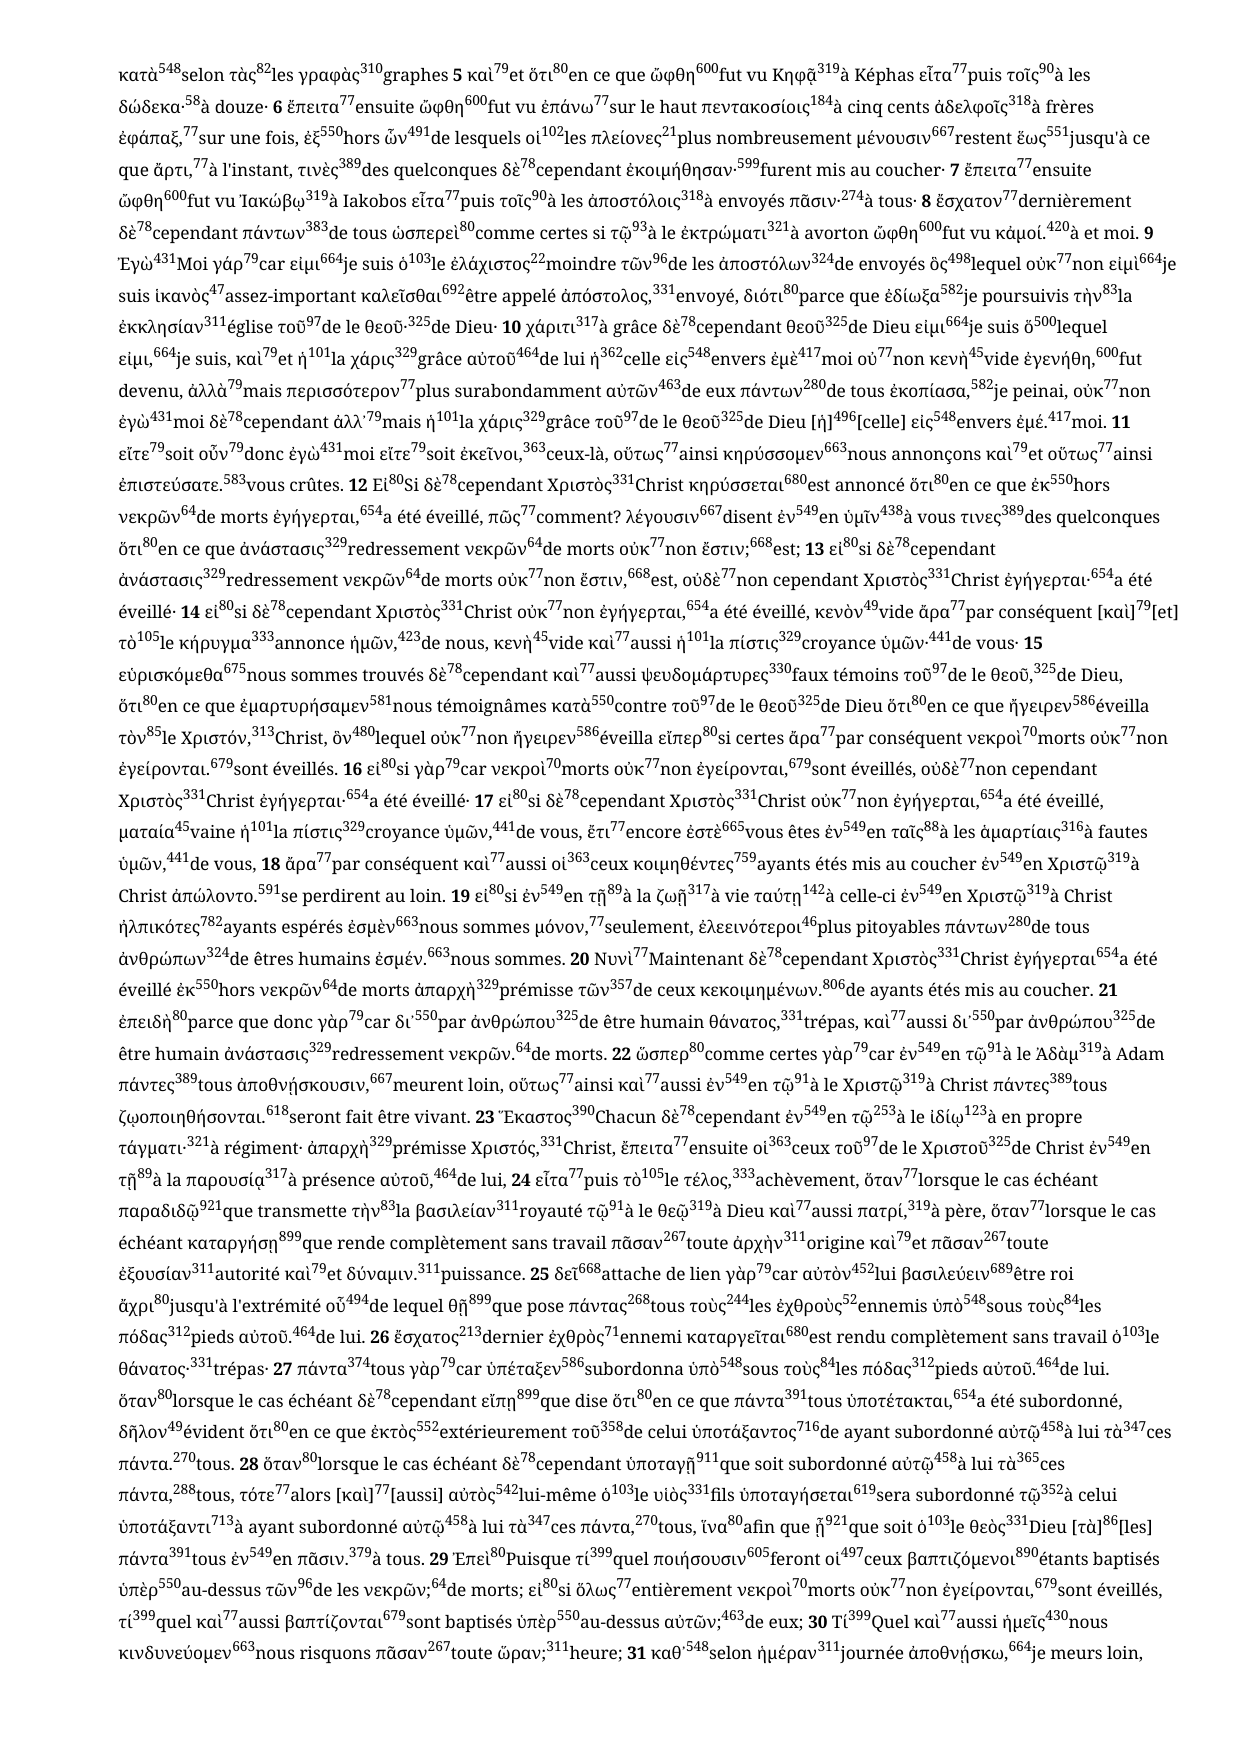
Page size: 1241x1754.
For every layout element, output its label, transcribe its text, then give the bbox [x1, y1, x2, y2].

text 1 Γνωρίζω664Je fais connaître δὲ78cependant ὑμῖν,438à vous, ἀδελφοί,336frères, τὸ87le εὐαγγέλιον315évangile ὃ482lequel εὐηγγελισάμην588je m'évangélisai ὑμῖν,438à vous, ὃ482lequel καὶ77aussi παρελάβετε,583vous prîtes à côté, ἐν549en ᾧ488à lequel καὶ77aussi ἑστήκατε,639vous avez dressé, 2 δι᾽550par οὗ494de lequel καὶ77aussi σῴζεσθε,677vous êtes sauvés, τίνι165à quel λόγῳ319à discours εὐηγγελισάμην588je m'évangélisai ὑμῖν438à vous εἰ80si κατέχετε,665vous tenez de haut en bas, ἐκτὸς77extérieurement εἰ551si μὴ77ne pas εἰκῇ77sans cause ἐπιστεύσατε.583vous crûtes. 3 παρέδωκα582je transmis γὰρ79car ὑμῖν438à vous ἐν549en πρώτοις,60à premiers, ὃ482lequel καὶ77aussi παρέλαβον,582je pris à côté, ὅτι80en ce que Χριστὸς331Christ ἀπέθανεν586mourut loin ὑπὲρ550au-dessus τῶν94de les ἁμαρτιῶν322de fautes ἡμῶν423de nous κατὰ548selon τὰς82les γραφὰς310graphes 4 καὶ79et ὅτι80en ce que ἐτάφη600fut enseveli καὶ79et ὅτι80en ce que ἐγήγερται654a été éveillé τῇ89à la ἡμέρᾳ317à journée τῇ89à la τρίτῃ206à troisième κατὰ548selon τὰς82les γραφὰς310graphes 5 καὶ79et ὅτι80en ce que ὤφθη600fut vu Κηφᾷ319à Képhas εἶτα77puis τοῖς90à les δώδεκα·58à douze· 6 ἔπειτα77ensuite ὤφθη600fut vu ἐπάνω77sur le haut πεντακοσίοις184à cinq cents ἀδελφοῖς318à frères ἐφάπαξ,77sur une fois, ἐξ550hors ὧν491de lesquels οἱ102les πλείονες21plus nombreusement μένουσιν667restent ἕως551jusqu'à ce que ἄρτι,77à l'instant, τινὲς389des quelconques δὲ78cependant ἐκοιμήθησαν·599furent mis au coucher· 7 ἔπειτα77ensuite ὤφθη600fut vu Ἰακώβῳ319à Iakobos εἶτα77puis τοῖς90à les ἀποστόλοις318à envoyés πᾶσιν·274à tous· 8 ἔσχατον77dernièrement δὲ78cependant πάντων383de tous ὡσπερεὶ80comme certes si τῷ93à le ἐκτρώματι321à avorton ὤφθη600fut vu κἀμοί.420à et moi. 9 Ἐγὼ431Moi γάρ79car εἰμι664je suis ὁ103le ἐλάχιστος22moindre τῶν96de les ἀποστόλων324de envoyés ὃς498lequel οὐκ77non εἰμὶ664je suis ἱκανὸς47assez-important καλεῖσθαι692être appelé ἀπόστολος,331envoyé, διότι80parce que ἐδίωξα582je poursuivis τὴν83la ἐκκλησίαν311église τοῦ97de le θεοῦ·325de Dieu· 10 χάριτι317à grâce δὲ78cependant θεοῦ325de Dieu εἰμι664je suis ὅ500lequel εἰμι,664je suis, καὶ79et ἡ101la χάρις329grâce αὐτοῦ464de lui ἡ362celle εἰς548envers ἐμὲ417moi οὐ77non κενὴ45vide ἐγενήθη,600fut devenu, ἀλλὰ79mais περισσότερον77plus surabondamment αὐτῶν463de eux πάντων280de tous ἐκοπίασα,582je peinai, οὐκ77non ἐγὼ431moi δὲ78cependant ἀλλ᾽79mais ἡ101la χάρις329grâce τοῦ97de le θεοῦ325de Dieu [ἡ]496[celle] εἰς548envers ἐμέ.417moi. 11 εἴτε79soit οὖν79donc ἐγὼ431moi εἴτε79soit ἐκεῖνοι,363ceux-là, οὕτως77ainsi κηρύσσομεν663nous annonçons καὶ79et οὕτως77ainsi ἐπιστεύσατε.583vous crûtes. 12 Εἰ80Si δὲ78cependant Χριστὸς331Christ κηρύσσεται680est annoncé ὅτι80en ce que ἐκ550hors νεκρῶν64de morts ἐγήγερται,654a été éveillé, πῶς77comment? λέγουσιν667disent ἐν549en ὑμῖν438à vous τινες389des quelconques ὅτι80en ce que ἀνάστασις329redressement νεκρῶν64de morts οὐκ77non ἔστιν;668est; 13 εἰ80si δὲ78cependant ἀνάστασις329redressement νεκρῶν64de morts οὐκ77non ἔστιν,668est, οὐδὲ77non cependant Χριστὸς331Christ ἐγήγερται·654a été éveillé· 14 εἰ80si δὲ78cependant Χριστὸς331Christ οὐκ77non ἐγήγερται,654a été éveillé, κενὸν49vide ἄρα77par conséquent [καὶ]79[et] τὸ105le κήρυγμα333annonce ἡμῶν,423de nous, κενὴ45vide καὶ77aussi ἡ101la πίστις329croyance ὑμῶν·441de vous· 15 εὑρισκόμεθα675nous sommes trouvés δὲ78cependant καὶ77aussi ψευδομάρτυρες330faux témoins τοῦ97de le θεοῦ,325de Dieu, ὅτι80en ce que ἐμαρτυρήσαμεν581nous témoignâmes κατὰ550contre τοῦ97de le θεοῦ325de Dieu ὅτι80en ce que ἤγειρεν586éveilla τὸν85le Χριστόν,313Christ, ὃν480lequel οὐκ77non ἤγειρεν586éveilla εἴπερ80si certes ἄρα77par conséquent νεκροὶ70morts οὐκ77non ἐγείρονται.679sont éveillés. 16 εἰ80si γὰρ79car νεκροὶ70morts οὐκ77non ἐγείρονται,679sont éveillés, οὐδὲ77non cependant Χριστὸς331Christ ἐγήγερται·654a été éveillé· 17 εἰ80si δὲ78cependant Χριστὸς331Christ οὐκ77non ἐγήγερται,654a été éveillé, ματαία45vaine ἡ101la πίστις329croyance ὑμῶν,441de vous, ἔτι77encore ἐστὲ665vous êtes ἐν549en ταῖς88à les ἁμαρτίαις316à fautes ὑμῶν,441de vous, 18 ἄρα77par conséquent καὶ77aussi οἱ363ceux κοιμηθέντες759ayants étés mis au coucher ἐν549en Χριστῷ319à Christ ἀπώλοντο.591se perdirent au loin. 19 εἰ80si ἐν549en τῇ89à la ζωῇ317à vie ταύτῃ142à celle-ci ἐν549en Χριστῷ319à Christ ἠλπικότες782ayants espérés ἐσμὲν663nous sommes μόνον,77seulement, ἐλεεινότεροι46plus pitoyables πάντων280de tous ἀνθρώπων324de êtres humains ἐσμέν.663nous sommes. 20 Νυνὶ77Maintenant δὲ78cependant Χριστὸς331Christ ἐγήγερται654a été éveillé ἐκ550hors νεκρῶν64de morts ἀπαρχὴ329prémisse τῶν357de ceux κεκοιμημένων.806de ayants étés mis au coucher. 21 ἐπειδὴ80parce que donc γὰρ79car δι᾽550par ἀνθρώπου325de être humain θάνατος,331trépas, καὶ77aussi δι᾽550par ἀνθρώπου325de être humain ἀνάστασις329redressement νεκρῶν.64de morts. 22 ὥσπερ80comme certes γὰρ79car ἐν549en τῷ91à le Ἀδὰμ319à Adam πάντες389tous ἀποθνῄσκουσιν,667meurent loin, οὕτως77ainsi καὶ77aussi ἐν549en τῷ91à le Χριστῷ319à Christ πάντες389tous ζῳοποιηθήσονται.618seront fait être vivant. 23 Ἕκαστος390Chacun δὲ78cependant ἐν549en τῷ253à le ἰδίῳ123à en propre τάγματι·321à régiment· ἀπαρχὴ329prémisse Χριστός,331Christ, ἔπειτα77ensuite οἱ363ceux τοῦ97de le Χριστοῦ325de Christ ἐν549en τῇ89à la παρουσίᾳ317à présence αὐτοῦ,464de lui, 24 εἶτα77puis τὸ105le τέλος,333achèvement, ὅταν77lorsque le cas échéant παραδιδῷ921que transmette τὴν83la βασιλείαν311royauté τῷ91à le θεῷ319à Dieu καὶ77aussi πατρί,319à père, ὅταν77lorsque le cas échéant καταργήσῃ899que rende complètement sans travail πᾶσαν267toute ἀρχὴν311origine καὶ79et πᾶσαν267toute ἐξουσίαν311autorité καὶ79et δύναμιν.311puissance. 25 δεῖ668attache de lien γὰρ79car αὐτὸν452lui βασιλεύειν689être roi ἄχρι80jusqu'à l'extrémité οὗ494de lequel θῇ899que pose πάντας268tous τοὺς244les ἐχθροὺς52ennemis ὑπὸ548sous τοὺς84les πόδας312pieds αὐτοῦ.464de lui. 26 ἔσχατος213dernier ἐχθρὸς71ennemi καταργεῖται680est rendu complètement sans travail ὁ103le θάνατος·331trépas· 27 πάντα374tous γὰρ79car ὑπέταξεν586subordonna ὑπὸ548sous τοὺς84les πόδας312pieds αὐτοῦ.464de lui. ὅταν80lorsque le cas échéant δὲ78cependant εἴπῃ899que dise ὅτι80en ce que πάντα391tous ὑποτέτακται,654a été subordonné, δῆλον49évident ὅτι80en ce que ἐκτὸς552extérieurement τοῦ358de celui ὑποτάξαντος716de ayant subordonné αὐτῷ458à lui τὰ347ces πάντα.270tous. 28 ὅταν80lorsque le cas échéant δὲ78cependant ὑποταγῇ911que soit subordonné αὐτῷ458à lui τὰ365ces πάντα,288tous, τότε77alors [καὶ]77[aussi] αὐτὸς542lui-même ὁ103le υἱὸς331fils ὑποταγήσεται619sera subordonné τῷ352à celui ὑποτάξαντι713à ayant subordonné αὐτῷ458à lui τὰ347ces πάντα,270tous, ἵνα80afin que ᾖ921que soit ὁ103le θεὸς331Dieu [τὰ]86[les] πάντα391tous ἐν549en πᾶσιν.379à tous. 29 Ἐπεὶ80Puisque τί399quel ποιήσουσιν605feront οἱ497ceux βαπτιζόμενοι890étants baptisés ὑπὲρ550au-dessus τῶν96de les νεκρῶν;64de morts; εἰ80si ὅλως77entièrement νεκροὶ70morts οὐκ77non ἐγείρονται,679sont éveillés, τί399quel καὶ77aussi βαπτίζονται679sont baptisés ὑπὲρ550au-dessus αὐτῶν;463de eux; 30 Τί399Quel καὶ77aussi ἡμεῖς430nous κινδυνεύομεν663nous risquons πᾶσαν267toute ὥραν;311heure; 31 καθ᾽548selon ἡμέραν311journée ἀποθνῄσκω,664je meurs loin, νὴ340oui certes τὴν83la ὑμετέραν234votre καύχησιν,311vanterie, [ἀδελφοί],336[frères], ἣν478laquelle ἔχω664j'ai ἐν549en Χριστῷ319à Christ Ἰησοῦ319à Iésous τῷ91à le κυρίῳ319à Maître ἡμῶν.423de nous. 32 εἰ80si κατὰ548selon ἄνθρωπον313être humain ἐθηριομάχησα582je combattis contre bête sauvage ἐν549en Ἐφέσῳ,317à Éphèse, τί412quel μοι420à moi τὸ105le ὄφελος;333dividende; εἰ80si νεκροὶ70morts οὐκ77non ἐγείρονται,679sont éveillés, φάγωμεν894que nous mangions καὶ79et πίωμεν,894que nous buvions, αὔριον77demain γὰρ79car ἀποθνῄσκομεν.663nous mourons loin. 33 μὴ77ne pas πλανᾶσθε·577soyez égarés· φθείρουσιν667corrompent ἤθη314moeurs χρηστὰ5utiles bons ὁμιλίαι328homélies κακαί.19malicieuses. 34 ἐκνήψατε553abstenez dehors δικαίως77justement καὶ79et μὴ77ne pas ἁμαρτάνετε,569fautez, ἀγνωσίαν311inconnaissance γὰρ79car θεοῦ325de Dieu τινες389des quelconques ἔχουσιν,667ont, πρὸς548vers ἐντροπὴν311tournure intérieure ὑμῖν438à vous λαλῶ.664je bavarde. 35 Ἀλλ᾽79Mais ἐρεῖ606dira τις·390un quelconque· πῶς77comment? ἐγείρονται679sont éveillés οἱ102les νεκροί;70morts; ποίῳ167à quel δὲ78cependant σώματι321à corps ἔρχονται;673se viennent; 36 ἄφρων,76insensé, σὺ448toi ὃ482lequel σπείρεις,666tu sèmes, οὐ77non ζῳοποιεῖται680est fait être vivant ἐὰν80si le cas échéant μὴ77ne pas ἀποθάνῃ·899que meure loin· 37 καὶ79et ὃ482lequel σπείρεις,666tu sèmes, οὐ77non τὸ87le σῶμα315corps τὸ348ce γενησόμενον766qui se deviendra σπείρεις666tu sèmes ἀλλὰ79mais γυμνὸν4nu κόκκον313grain εἰ80si τύχοι694que obtienne σίτου325de froment ἤ79ou τινος386de un quelconque τῶν98de les λοιπῶν·385de restants· 38 ὁ103le δὲ78cependant θεὸς331Dieu δίδωσιν668donne αὐτῷ458à lui σῶμα315corps καθὼς77de haut en bas comme ἠθέλησεν,586voulut, καὶ79et ἑκάστῳ380à chacun τῶν98de les σπερμάτων326de semences ἴδιον117en propre σῶμα.315corps. 39 Οὐ77Non πᾶσα285toute σὰρξ329chair ἡ101la αὐτὴ154même σὰρξ329chair ἀλλ᾽79mais ἄλλη388autre μὲν79certes ἀνθρώπων,324de êtres humains, ἄλλη130autre δὲ78cependant σὰρξ329chair κτηνῶν,326de bêtes de montures, ἄλλη130autre δὲ78cependant σὰρξ329chair πτηνῶν,66de ailés, ἄλλη388autre δὲ78cependant ἰχθύων.324de poissons. 40 καὶ79et σώματα332corps ἐπουράνια,23sur cieux, καὶ79et σώματα332corps ἐπίγεια·23sur terres· ἀλλ᾽79mais ἑτέρα388autre-différente μὲν79certes ἡ101la τῶν98de les ἐπουρανίων66de sur cieux δόξα,329gloire, ἑτέρα388autre-différente δὲ78cependant ἡ101la τῶν98de les ἐπιγείων.66de sur terres. 41 ἄλλη130autre δόξα329gloire ἡλίου,325de soleil, καὶ79et ἄλλη130autre δόξα329gloire σελήνης,323de lune, καὶ79et ἄλλη130autre δόξα329gloire ἀστέρων·324de étoiles· ἀστὴρ331étoile γὰρ79car ἀστέρος325de étoile διαφέρει668diffère ἐν549en δόξῃ.317à gloire. 42 Οὕτως77Ainsi καὶ77aussi ἡ101la ἀνάστασις329redressement τῶν96de les νεκρῶν.64de morts. σπείρεται680est semé ἐν549en φθορᾷ,317à corruption, ἐγείρεται680est éveillé ἐν549en ἀφθαρσίᾳ·317à incorruptibilité· 43 σπείρεται680est semé ἐν549en ἀτιμίᾳ,317à dévalorisation, ἐγείρεται680est éveillé ἐν549en δόξῃ·317à gloire· σπείρεται680est semé ἐν549en ἀσθενείᾳ,317à infirmité, ἐγείρεται680est éveillé ἐν549en δυνάμει·317à puissance· 44 σπείρεται680est semé σῶμα333corps ψυχικόν,24psychique, ἐγείρεται680est éveillé σῶμα333corps πνευματικόν.24soufflique. Εἰ80Si ἔστιν668est σῶμα333corps ψυχικόν,24psychique, ἔστιν668est καὶ77aussi πνευματικόν.73soufflique. 45 οὕτως77ainsi καὶ77aussi γέγραπται·654a été graphé· ἐγένετο592se devint ὁ103le πρῶτος213premier ἄνθρωπος331être humain Ἀδὰμ331Adam εἰς548envers ψυχὴν311âme ζῶσαν,820vivante, ὁ103le ἔσχατος213dernier Ἀδὰμ331Adam εἰς548envers πνεῦμα315souffle ζῳοποιοῦν.824faisant être vivant. 46 ἀλλ᾽79mais οὐ77non πρῶτον77premièrement τὸ105le πνευματικὸν73soufflique ἀλλὰ79mais τὸ105le ψυχικόν,73psychique, ἔπειτα77ensuite τὸ105le πνευματικόν.73soufflique. 47 ὁ103le πρῶτος213premier ἄνθρωπος331être humain ἐκ550hors γῆς323de terre χοϊκός,47poudreux, ὁ103le δεύτερος213deuxième ἄνθρωπος331être humain ἐξ550hors οὐρανοῦ.325de ciel. 48 οἷος498tel que ὁ103le χοϊκός,71poudreux, τοιοῦτοι363tels καὶ77aussi οἱ102les χοϊκοί,70poudreux, καὶ79et οἷος498tel que ὁ103le ἐπουράνιος,71sur ciel, τοιοῦτοι363tels καὶ77aussi οἱ102les ἐπουράνιοι·70sur cieux· 49 καὶ79et καθὼς77de haut en bas comme ἐφορέσαμεν581nous colportâmes τὴν83la εἰκόνα311icône τοῦ97de le χοϊκοῦ,65de poudreux, φορέσωμεν894que nous colportions δή340évidemment καὶ77aussi τὴν83la εἰκόνα311icône τοῦ97de le ἐπουρανίου.65de sur ciel. 50 Τοῦτο348Ce-ci δέ78cependant φημι,664je déclare, ἀδελφοί,336frères, ὅτι80en ce que σὰρξ329chair καὶ79et αἷμα333sang βασιλείαν311royauté θεοῦ325de Dieu κληρονομῆσαι681hériter οὐ77non δύναται674se peut οὐδὲ79non cependant ἡ101la φθορὰ329corruption τὴν83la ἀφθαρσίαν311incorruptibilité κληρονομεῖ.668hérite. 51 ἰδοὺ306voici μυστήριον315mystère ὑμῖν438à vous λέγω·664je dis· πάντες389tous οὐ77non κοιμηθησόμεθα,614nous serons mis au coucher, πάντες389tous δὲ78cependant ἀλλαγησόμεθα,614nous serons changé, 52 ἐν549en ἀτόμῳ,61à sans coupure, ἐν549en ῥιπῇ317à clin ὀφθαλμοῦ,325de oeil, ἐν549en τῇ89à la ἐσχάτῃ206à dernière σάλπιγγι·317à trompette salpinx· σαλπίσει606trompettera salpinx γὰρ79car καὶ79et οἱ102les νεκροὶ70morts ἐγερθήσονται618seront éveillé ἄφθαρτοι70incorruptibles καὶ79et ἡμεῖς430nous ἀλλαγησόμεθα.614nous serons changé. 53 Δεῖ668Attache de lien γὰρ79car τὸ87le φθαρτὸν55corruptible τοῦτο140ce-ci ἐνδύσασθαι682se envêtir ἀφθαρσίαν311incorruptibilité καὶ79et τὸ87le θνητὸν55mortel τοῦτο140ce-ci ἐνδύσασθαι682se envêtir ἀθανασίαν.311intrépassibilité. 54 ὅταν80lorsque le cas échéant δὲ78cependant τὸ105le φθαρτὸν73corruptible τοῦτο158ce-ci ἐνδύσηται905que se envête ἀφθαρσίαν311incorruptibilité καὶ79et τὸ105le θνητὸν73mortel τοῦτο158ce-ci ἐνδύσηται905que se envête ἀθανασίαν,311intrépassibilité, τότε77alors γενήσεται612se deviendra ὁ103le λόγος331discours ὁ364celui γεγραμμένος·813ayant été graphé· κατεπόθη600fut avalé ὁ103le θάνατος331trépas εἰς548envers νῖκος.315victoire. 55 ποῦ77où? σου,442de toi, θάνατε,337trépas, τὸ105le νῖκος;333victoire; ποῦ77où? σου,442de toi, θάνατε,337trépas, τὸ105le κέντρον;333aiguillon; 56 τὸ105le δὲ78cependant κέντρον333aiguillon τοῦ97de le θανάτου325de trépas ἡ101la ἁμαρτία,329faute, ἡ101la δὲ78cependant δύναμις329puissance τῆς95de la ἁμαρτίας323de faute ὁ103le νόμος·331loi· 57 τῷ91à le δὲ78cependant θεῷ319à Dieu χάρις329grâce τῷ352à celui διδόντι828à donnant ἡμῖν419à nous τὸ87le νῖκος315victoire διὰ550par τοῦ97de le κυρίου325de Maître ἡμῶν423de nous Ἰησοῦ325de Iésous Χριστοῦ.325de Christ. 58 Ὥστε,80De sorte que, ἀδελφοί336frères μου424de moi ἀγαπητοί,26aimés, ἑδραῖοι70assis γίνεσθε,573que vous vous devenez, ἀμετακίνητοι,70immobiles, περισσεύοντες839surabondants ἐν549en τῷ93à le ἔργῳ321à travail τοῦ97de le κυρίου325de Maître πάντοτε,77en tout moment, εἰδότες782ayants sus ὅτι80en ce que ὁ103le κόπος331frappement ὑμῶν441de vous οὐκ77non ἔστιν668est κενὸς47vide ἐν549en κυρίῳ.319à Maître. [118, 59, 1181, 1665]
